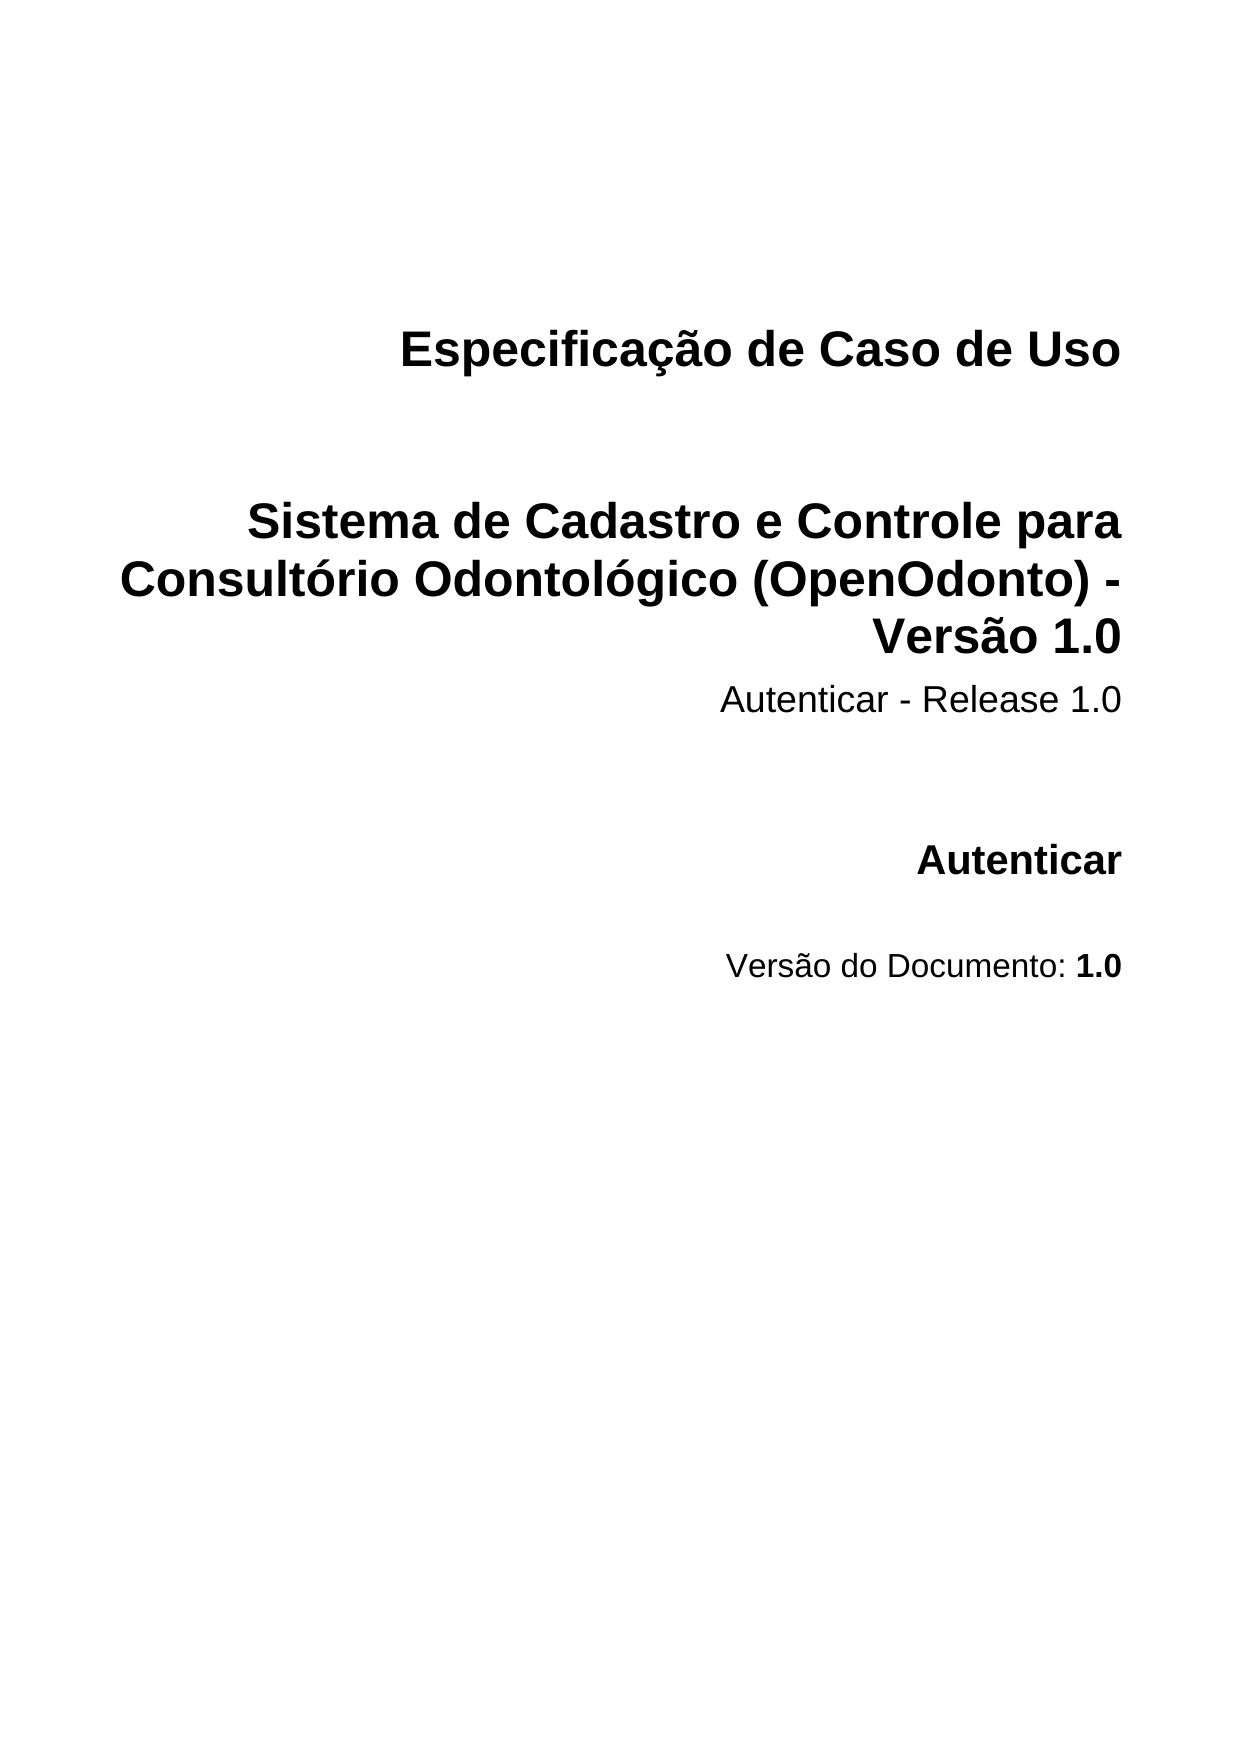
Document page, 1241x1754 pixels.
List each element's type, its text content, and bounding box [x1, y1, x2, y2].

title Sistema de Cadastro e Controle para Consultório Odontológico (OpenOdonto) - Versão 1.0 [118, 492, 1122, 664]
title Autenticar [118, 835, 1122, 883]
title Especificação de Caso de Uso [118, 319, 1122, 377]
title Versão do Documento: 1.0 [118, 946, 1122, 985]
title Autenticar - Release 1.0 [118, 677, 1122, 720]
